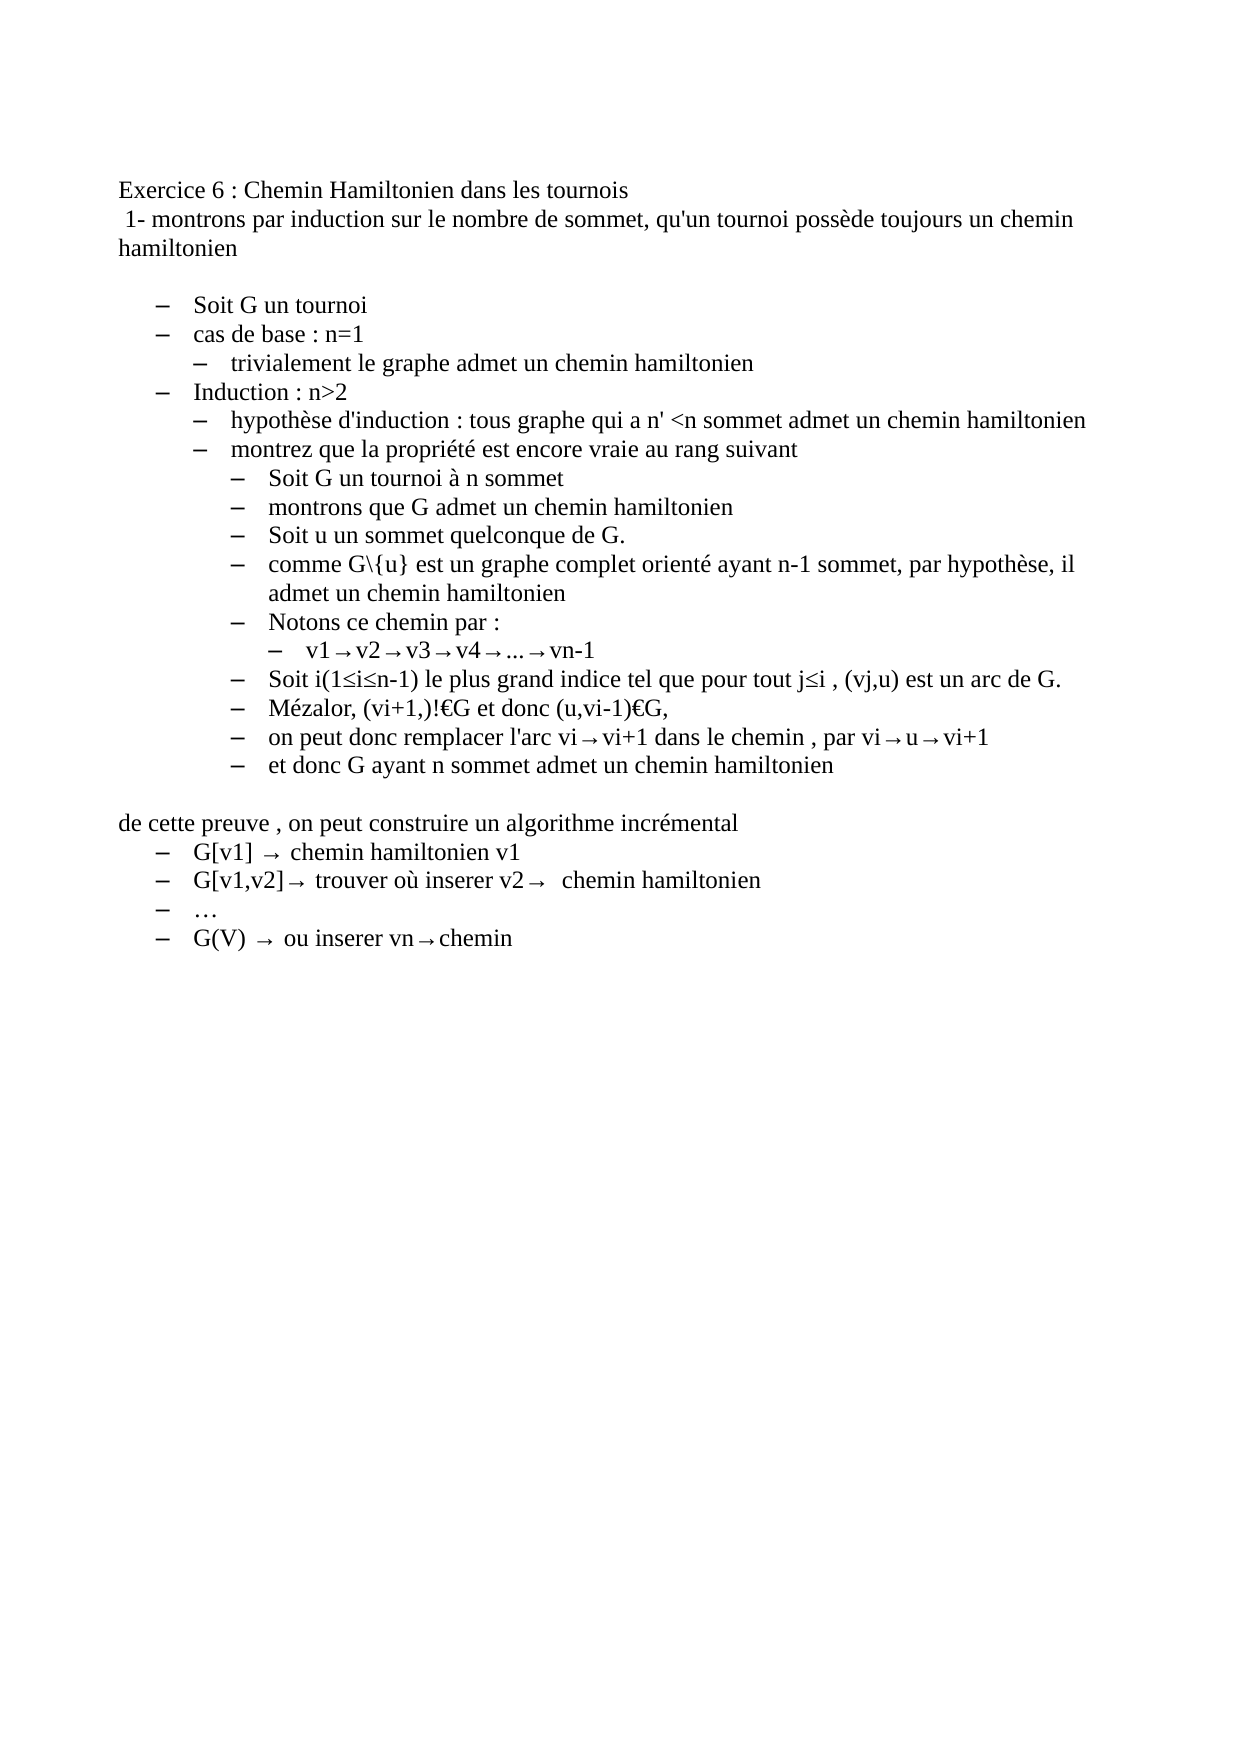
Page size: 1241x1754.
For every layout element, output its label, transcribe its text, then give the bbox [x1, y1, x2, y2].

list trivialement le graphe admet un chemin hamiltonien [193, 348, 1122, 377]
list montrons que G admet un chemin hamiltonien [231, 492, 1122, 521]
list Soit G un tournoi à n sommet [231, 463, 1122, 492]
text Exercice 6 : Chemin Hamiltonien dans les tournois [118, 176, 1122, 204]
list et donc G ayant n sommet admet un chemin hamiltonien [231, 751, 1122, 779]
list Notons ce chemin par : [231, 607, 1122, 636]
list hypothèse d'induction : tous graphe qui a n' <n sommet admet un chemin hamiltonien [193, 406, 1122, 434]
list comme G\{u} est un graphe complet orienté ayant n-1 sommet, par hypothèse, il admet un chemin hamiltonien [231, 549, 1122, 607]
text 1- montrons par induction sur le nombre de sommet, qu'un tournoi possède toujours un chemin hamiltonien [118, 204, 1122, 262]
list … [156, 894, 1122, 923]
text de cette preuve , on peut construire un algorithme incrémental [118, 808, 1122, 837]
list Soit u un sommet quelconque de G. [231, 521, 1122, 549]
list on peut donc remplacer l'arc vi→vi+1 dans le chemin , par vi→u→vi+1 [231, 722, 1122, 751]
list Soit i(1≤i≤n-1) le plus grand indice tel que pour tout j≤i , (vj,u) est un arc de G. [231, 664, 1122, 693]
list Mézalor, (vi+1,)!€G et donc (u,vi-1)€G, [231, 693, 1122, 722]
list cas de base : n=1 [156, 319, 1122, 348]
list G[v1,v2]→ trouver où inserer v2→ chemin hamiltonien [156, 866, 1122, 894]
list G[v1] → chemin hamiltonien v1 [156, 837, 1122, 866]
list montrez que la propriété est encore vraie au rang suivant [193, 434, 1122, 463]
list Soit G un tournoi [156, 291, 1122, 319]
list Induction : n>2 [156, 377, 1122, 406]
list v1→v2→v3→v4→...→vn-1 [268, 636, 1122, 664]
list G(V) → ou inserer vn→chemin [156, 923, 1122, 952]
